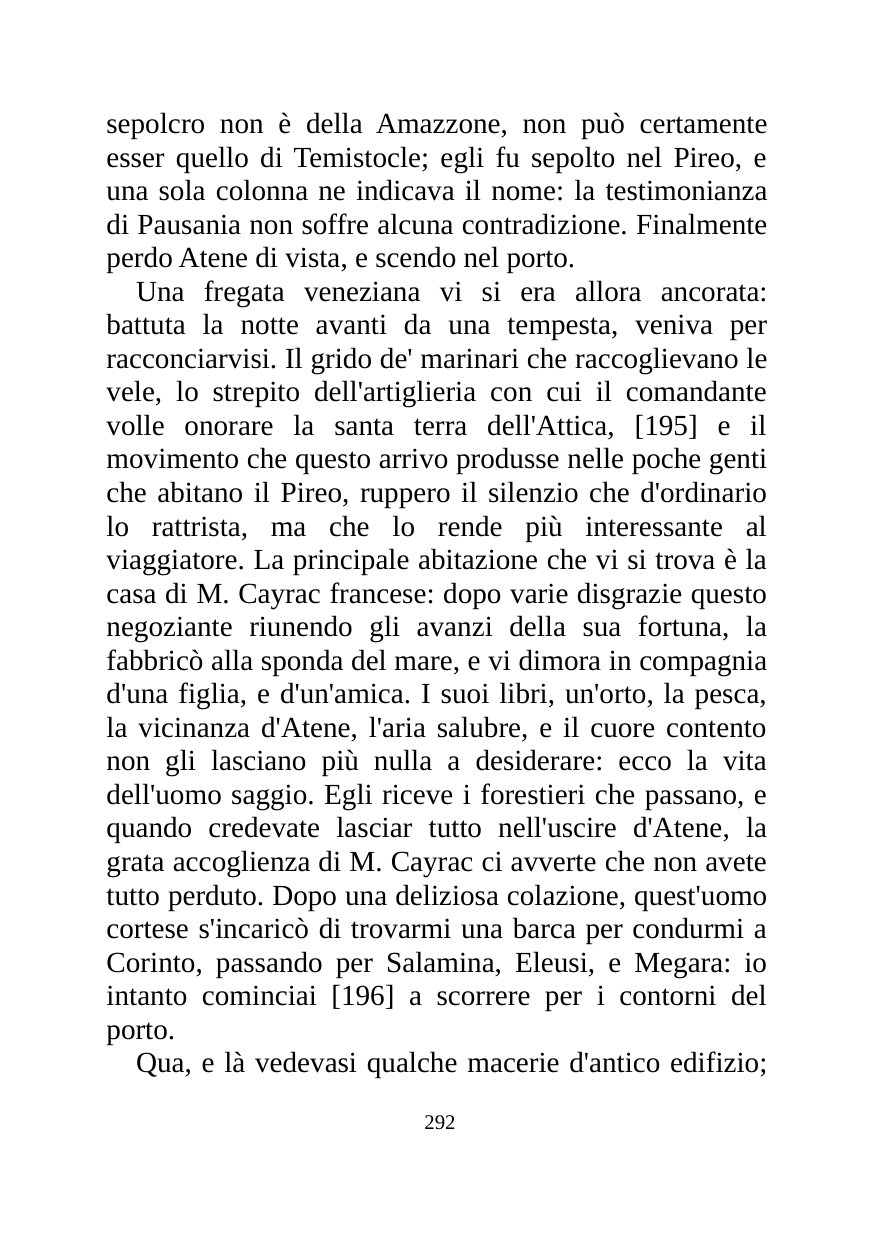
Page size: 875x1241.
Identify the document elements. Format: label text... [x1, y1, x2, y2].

text Qua, e là vedevasi qualche macerie d'antico edifizio; [106, 1045, 768, 1079]
text sepolcro non è della Amazzone, non può certamente esser quello di Temistocle; egli fu sepolto nel Pireo, e una sola colonna ne indicava il nome: la testimonianza di Pausania non soffre alcuna contradizione. Finalmente perdo Atene di vista, e scendo nel porto. [106, 106, 768, 274]
text Una fregata veneziana vi si era allora ancorata: battuta la notte avanti da una tempesta, veniva per racconciarvisi. Il grido de' marinari che raccoglievano le vele, lo strepito dell'artiglieria con cui il comandante volle onorare la santa terra dell'Attica, [195] e il movimento che questo arrivo produsse nelle poche genti che abitano il Pireo, ruppero il silenzio che d'ordinario lo rattrista, ma che lo rende più interessante al viaggiatore. La principale abitazione che vi si trova è la casa di M. Cayrac francese: dopo varie disgrazie questo negoziante riunendo gli avanzi della sua fortuna, la fabbricò alla sponda del mare, e vi dimora in compagnia d'una figlia, e d'un'amica. I suoi libri, un'orto, la pesca, la vicinanza d'Atene, l'aria salubre, e il cuore contento non gli lasciano più nulla a desiderare: ecco la vita dell'uomo saggio. Egli riceve i forestieri che passano, e quando credevate lasciar tutto nell'uscire d'Atene, la grata accoglienza di M. Cayrac ci avverte che non avete tutto perduto. Dopo una deliziosa colazione, quest'uomo cortese s'incaricò di trovarmi una barca per condurmi a Corinto, passando per Salamina, Eleusi, e Megara: io intanto cominciai [196] a scorrere per i contorni del porto. [106, 274, 768, 1045]
